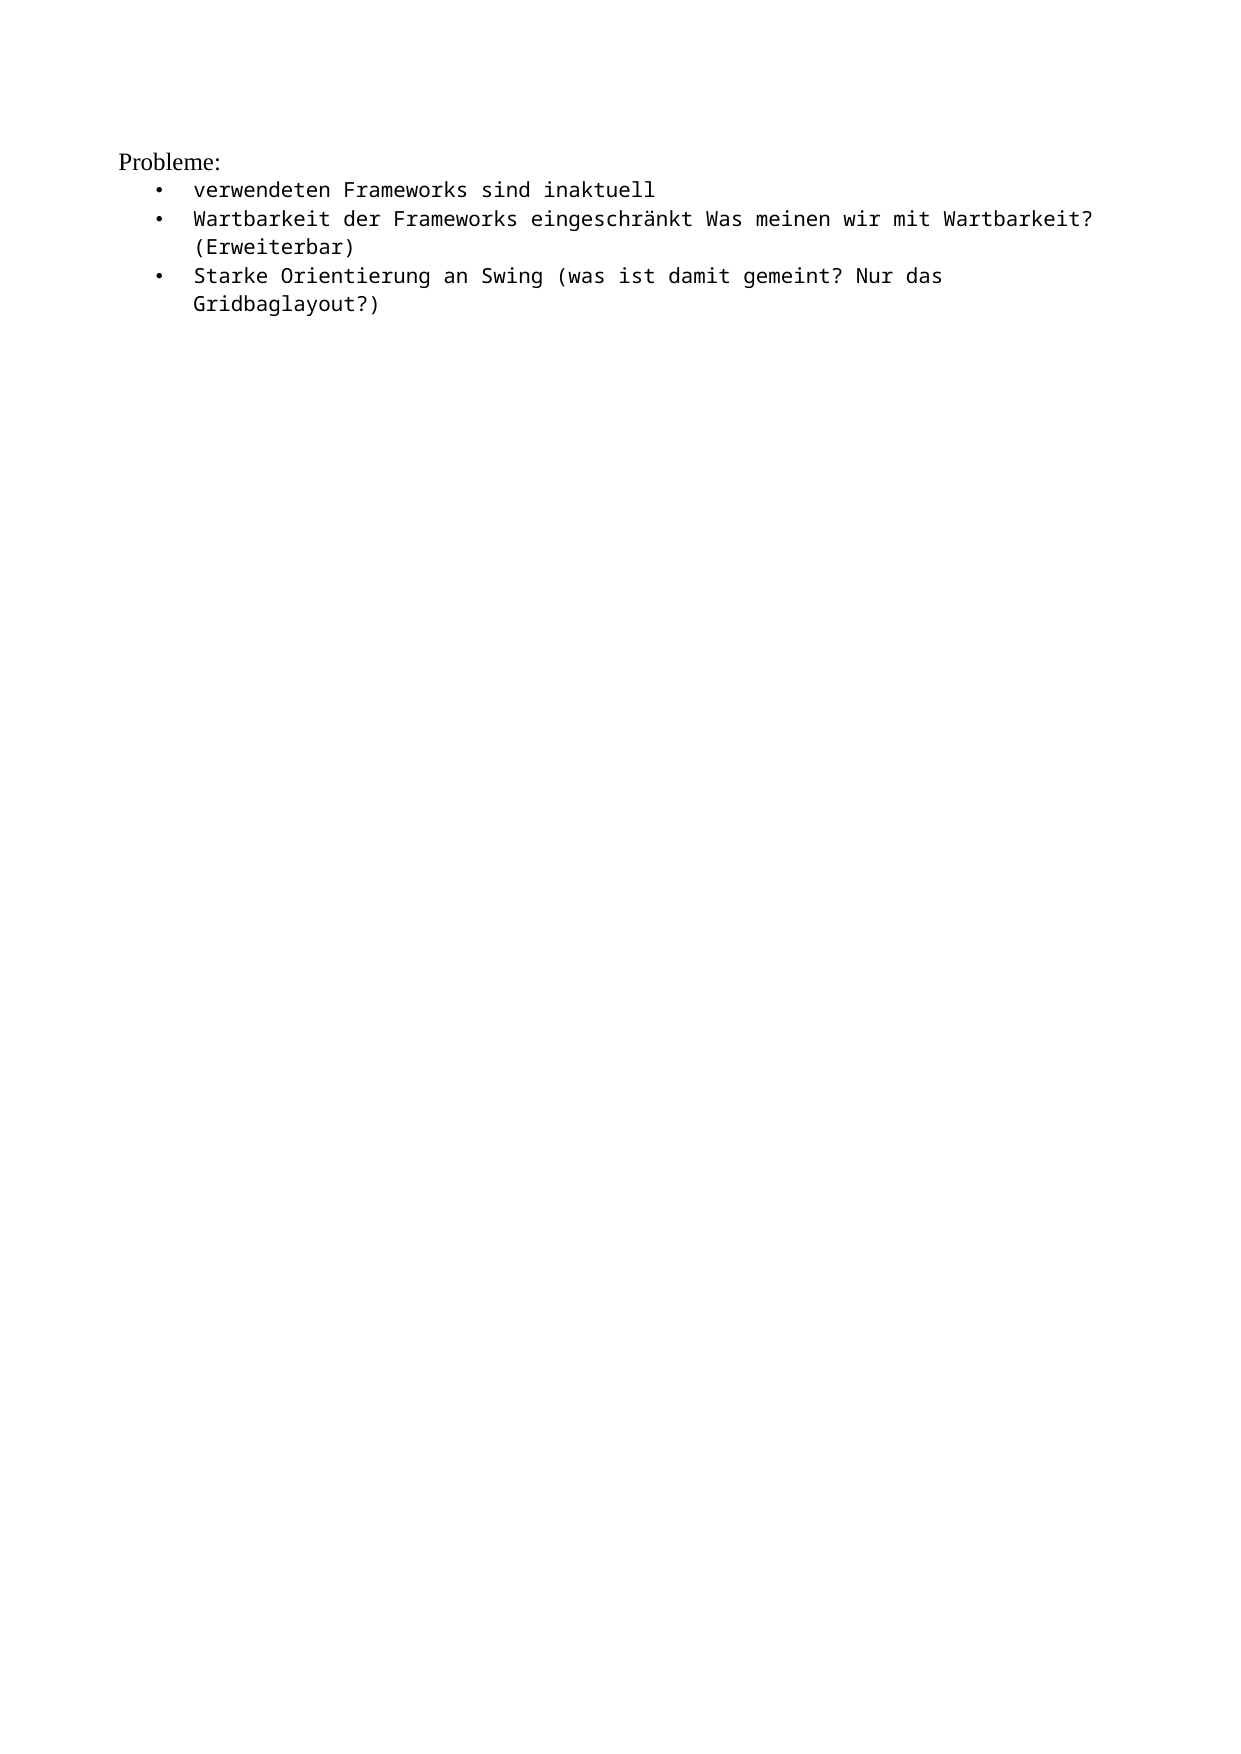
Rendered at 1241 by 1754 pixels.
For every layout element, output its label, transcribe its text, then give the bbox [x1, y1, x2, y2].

list verwendeten Frameworks sind inaktuell [156, 176, 1122, 204]
list Starke Orientierung an Swing (was ist damit gemeint? Nur das Gridbaglayout?) [156, 261, 1122, 318]
text Probleme: [118, 147, 1122, 176]
list Wartbarkeit der Frameworks eingeschränkt Was meinen wir mit Wartbarkeit? (Erweiterbar) [156, 204, 1122, 261]
